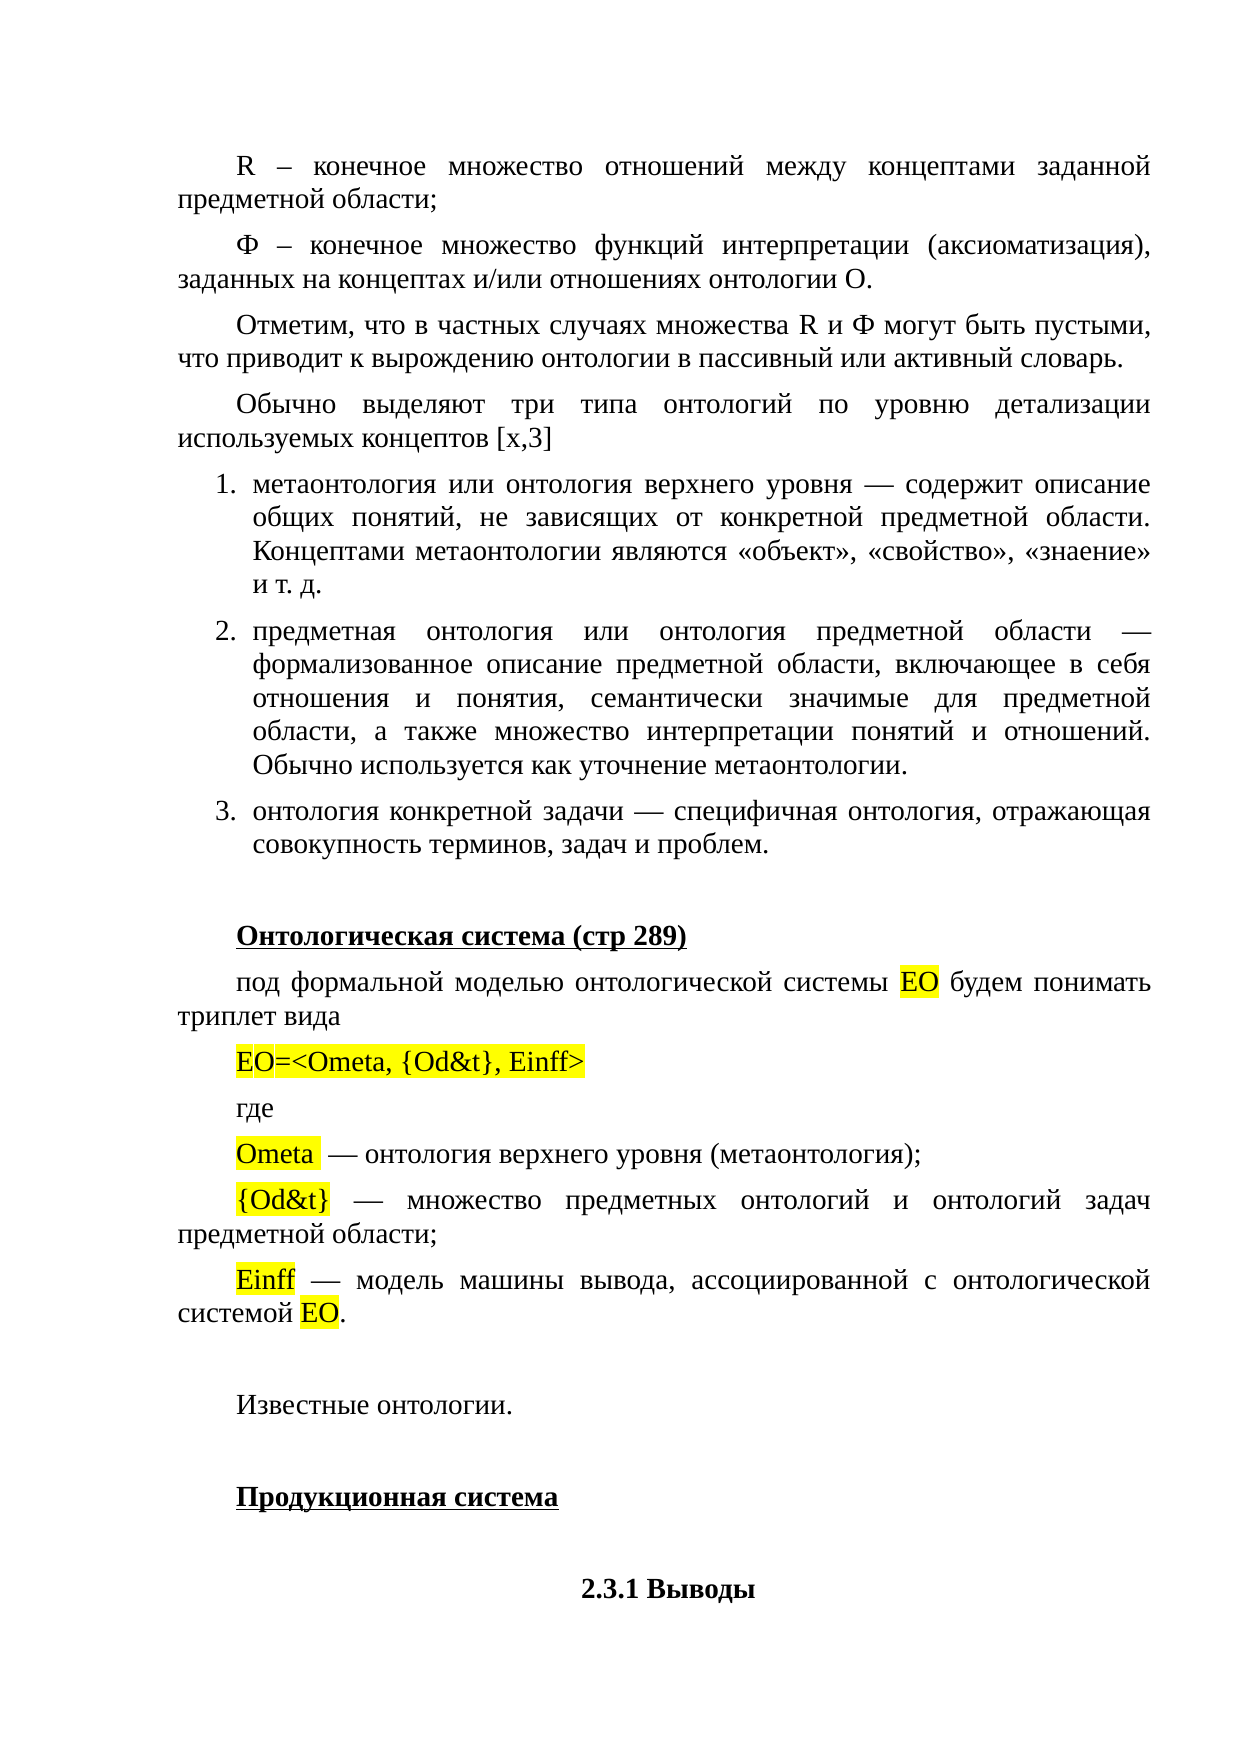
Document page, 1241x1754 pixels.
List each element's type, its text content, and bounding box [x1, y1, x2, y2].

text Ometa — онтология верхнего уровня (метаонтология); [177, 1136, 1152, 1170]
text Продукционная система [177, 1479, 1152, 1513]
text ЕO=<Ometa, {Od&t}, Einff> [177, 1044, 1152, 1078]
list метаонтология или онтология верхнего уровня — содержит описание общих понятий, не зависящих от конкретной предметной области. Концептами метаонтологии являются «объект», «свойство», «знаение» и т. д. [215, 466, 1152, 600]
text Einff — модель машины вывода, ассоциированной с онтологической системой ЕO. [177, 1262, 1152, 1329]
text Известные онтологии. [177, 1387, 1152, 1421]
text Отметим, что в частных случаях множества R и Ф могут быть пустыми, что приводит к вырождению онтологии в пассивный или активный словарь. [177, 307, 1152, 374]
text где [177, 1090, 1152, 1124]
text Ф – конечное множество функций интерпретации (аксиоматизация), заданных на концептах и/или отношениях онтологии O. [177, 227, 1152, 294]
text {Od&t} — множество предметных онтологий и онтологий задач предметной области; [177, 1182, 1152, 1249]
list онтология конкретной задачи — специфичная онтология, отражающая совокупность терминов, задач и проблем. [215, 793, 1152, 860]
list предметная онтология или онтология предметной области — формализованное описание предметной области, включающее в себя отношения и понятия, семантически значимые для предметной области, а также множество интерпретации понятий и отношений. Обычно используется как уточнение метаонтологии. [215, 613, 1152, 780]
text R – конечное множество отношений между концептами заданной предметной области; [177, 148, 1152, 215]
text под формальной моделью онтологической системы ЕO будем понимать триплет вида [177, 964, 1152, 1032]
subtitle Выводы [177, 1572, 1152, 1605]
text Онтологическая система (стр 289) [177, 918, 1152, 952]
text Обычно выделяют три типа онтологий по уровню детализации используемых концептов [x,3] [177, 386, 1152, 453]
